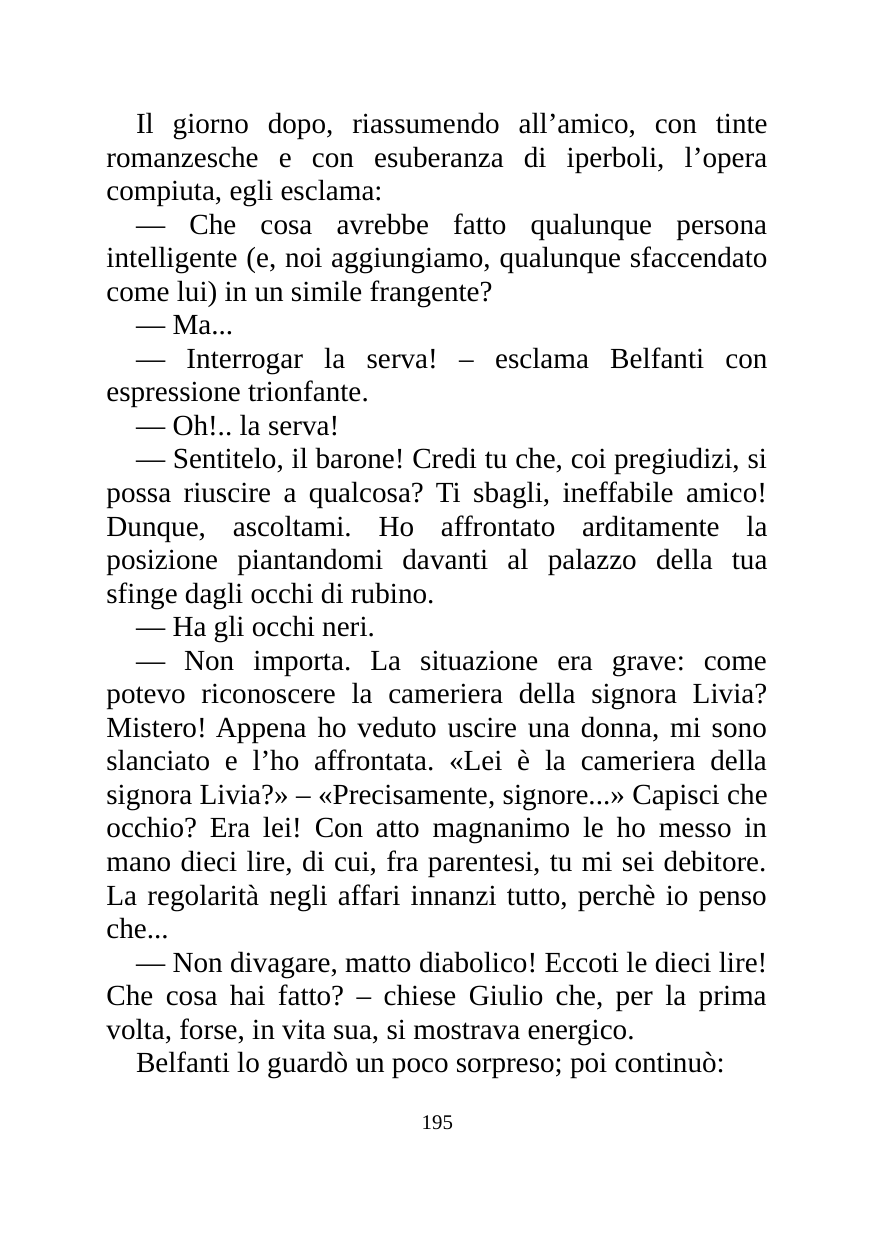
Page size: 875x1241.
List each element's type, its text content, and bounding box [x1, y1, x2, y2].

text — Ha gli occhi neri. [106, 609, 768, 643]
text Il giorno dopo, riassumendo all’amico, con tinte romanzesche e con esuberanza di iperboli, l’opera compiuta, egli esclama: [106, 106, 768, 207]
text — Ma... [106, 307, 768, 341]
text Belfanti lo guardò un poco sorpreso; poi continuò: [106, 1045, 768, 1079]
text — Non divagare, matto diabolico! Eccoti le dieci lire! Che cosa hai fatto? – chiese Giulio che, per la prima volta, forse, in vita sua, si mostrava energico. [106, 945, 768, 1045]
text — Sentitelo, il barone! Credi tu che, coi pregiudizi, si possa riuscire a qualcosa? Ti sbagli, ineffabile amico! Dunque, ascoltami. Ho affrontato arditamente la posizione piantandomi davanti al palazzo della tua sfinge dagli occhi di rubino. [106, 442, 768, 609]
text — Oh!.. la serva! [106, 408, 768, 442]
text — Che cosa avrebbe fatto qualunque persona intelligente (e, noi aggiungiamo, qualunque sfaccendato come lui) in un simile frangente? [106, 207, 768, 307]
text — Non importa. La situazione era grave: come potevo riconoscere la cameriera della signora Livia? Mistero! Appena ho veduto uscire una donna, mi sono slanciato e l’ho affrontata. «Lei è la cameriera della signora Livia?» – «Precisamente, signore...» Capisci che occhio? Era lei! Con atto magnanimo le ho messo in mano dieci lire, di cui, fra parentesi, tu mi sei debitore. La regolarità negli affari innanzi tutto, perchè io penso che... [106, 643, 768, 945]
text — Interrogar la serva! – esclama Belfanti con espressione trionfante. [106, 341, 768, 408]
